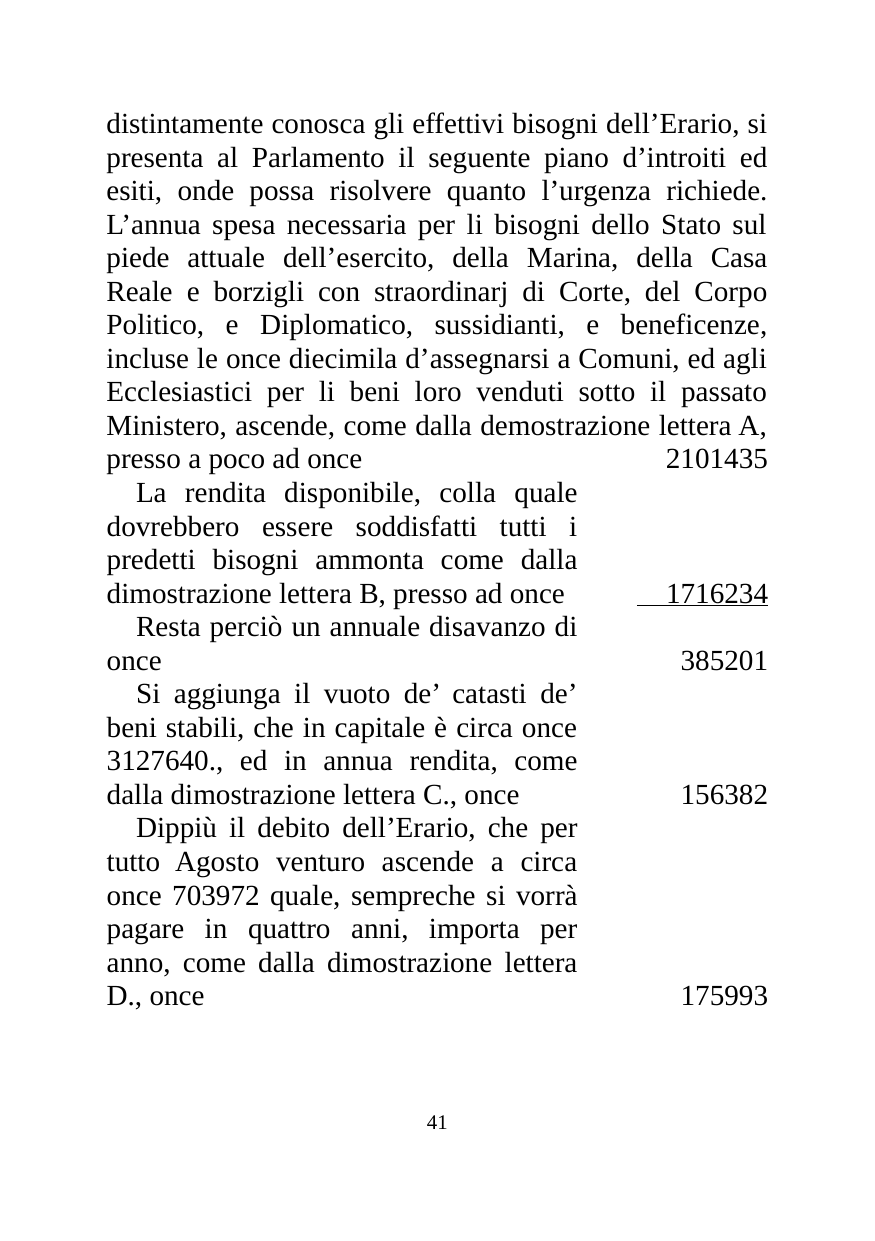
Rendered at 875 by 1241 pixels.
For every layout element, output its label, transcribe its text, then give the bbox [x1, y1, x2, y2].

table_header 1716234 [578, 475, 768, 609]
text distintamente conosca gli effettivi bisogni dell’Erario, si presenta al Parlamento il seguente piano d’introiti ed esiti, onde possa risolvere quanto l’urgenza richiede. L’annua spesa necessaria per li bisogni dello Stato sul piede attuale dell’esercito, della Marina, della Casa Reale e borzigli con straordinarj di Corte, del Corpo Politico, e Diplomatico, sussidianti, e beneficenze, incluse le once diecimila d’assegnarsi a Comuni, ed agli Ecclesiastici per li beni loro venduti sotto il passato Ministero, ascende, come dalla demostrazione lettera A, presso a poco ad once 2101435 [106, 106, 768, 475]
table_cell 156382 [578, 676, 768, 811]
table_cell 385201 [578, 609, 768, 676]
table_cell Dippiù il debito dell’Erario, che per tutto Agosto venturo ascende a circa once 703972 quale, sempreche si vorrà pagare in quattro anni, importa per anno, come dalla dimostrazione lettera D., once [106, 811, 578, 1012]
table_header La rendita disponibile, colla quale dovrebbero essere soddisfatti tutti i predetti bisogni ammonta come dalla dimostrazione lettera B, presso ad once [106, 475, 578, 609]
table_cell 175993 [578, 811, 768, 1012]
table_cell Resta perciò un annuale disavanzo di once [106, 609, 578, 676]
table_cell Si aggiunga il vuoto de’ catasti de’ beni stabili, che in capitale è circa once 3127640., ed in annua rendita, come dalla dimostrazione lettera C., once [106, 676, 578, 811]
